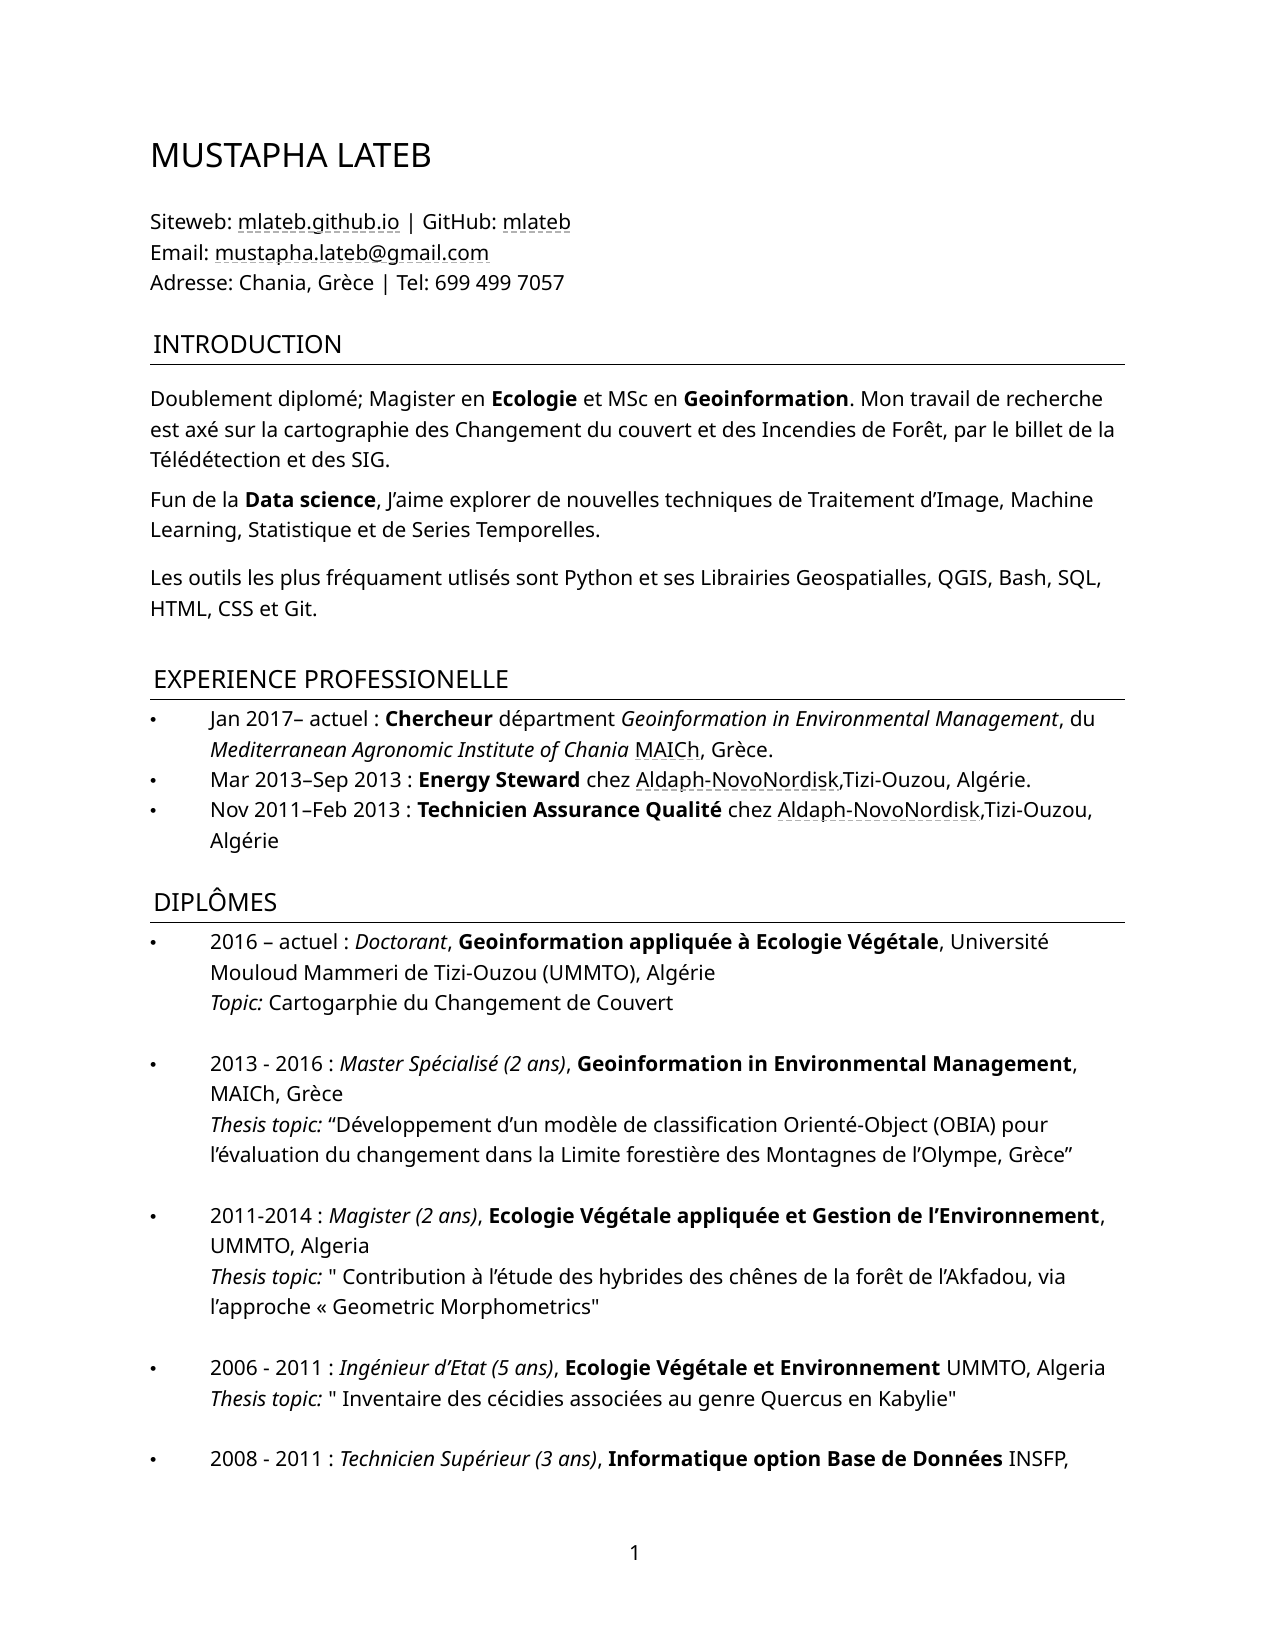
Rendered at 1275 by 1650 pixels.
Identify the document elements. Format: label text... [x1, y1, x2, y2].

subtitle Diplômes [150, 882, 1125, 922]
list Nov 2011–Feb 2013 : Technicien Assurance Qualité chez Aldaph-NovoNordisk,Tizi-Ouzou, Algérie [150, 796, 1125, 854]
text Les outils les plus fréquament utlisés sont Python et ses Librairies Geospatialles, QGIS, Bash, SQL, HTML, CSS et Git. [150, 563, 1125, 622]
text Doublement diplomé; Magister en Ecologie et MSc en Geoinformation. Mon travail de recherche est axé sur la cartographie des Changement du couvert et des Incendies de Forêt, par le billet de la Télédétection et des SIG. [150, 384, 1125, 474]
text Siteweb: mlateb.github.io | GitHub: mlateb Email: mustapha.lateb@gmail.com Adresse: Chania, Grèce | Tel: 699 499 7057 [150, 207, 1125, 297]
list Mar 2013–Sep 2013 : Energy Steward chez Aldaph-NovoNordisk,Tizi-Ouzou, Algérie. [150, 765, 1125, 794]
subtitle Introduction [150, 324, 1125, 364]
list 2006 - 2011 : Ingénieur d’Etat (5 ans), Ecologie Végétale et Environnement UMMTO, Algeria Thesis topic: " Inventaire des cécidies associées au genre Quercus en Kabylie" [150, 1353, 1125, 1443]
list 2008 - 2011 : Technicien Supérieur (3 ans), Informatique option Base de Données INSFP, [150, 1444, 1125, 1473]
list 2016 – actuel : Doctorant, Geoinformation appliquée à Ecologie Végétale, Université Mouloud Mammeri de Tizi-Ouzou (UMMTO), Algérie Topic: Cartogarphie du Changement de Couvert [150, 927, 1125, 1047]
list 2011-2014 : Magister (2 ans), Ecologie Végétale appliquée et Gestion de l’Environnement, UMMTO, Algeria Thesis topic: " Contribution à l’étude des hybrides des chênes de la forêt de l’Akfadou, via l’approche « Geometric Morphometrics" [150, 1201, 1125, 1351]
subtitle Experience Professionelle [150, 659, 1125, 699]
text Fun de la Data science, J’aime explorer de nouvelles techniques de Traitement d’Image, Machine Learning, Statistique et de Series Temporelles. [150, 485, 1125, 544]
subtitle Mustapha Lateb [150, 131, 1125, 177]
list 2013 - 2016 : Master Spécialisé (2 ans), Geoinformation in Environmental Management, MAICh, Grèce Thesis topic: “Développement d’un modèle de classification Orienté-Object (OBIA) pour l’évaluation du changement dans la Limite forestière des Montagnes de l’Olympe, Grèce” [150, 1049, 1125, 1199]
list Jan 2017– actuel : Chercheur départment Geoinformation in Environmental Management, du Mediterranean Agronomic Institute of Chania MAICh, Grèce. [150, 704, 1125, 763]
